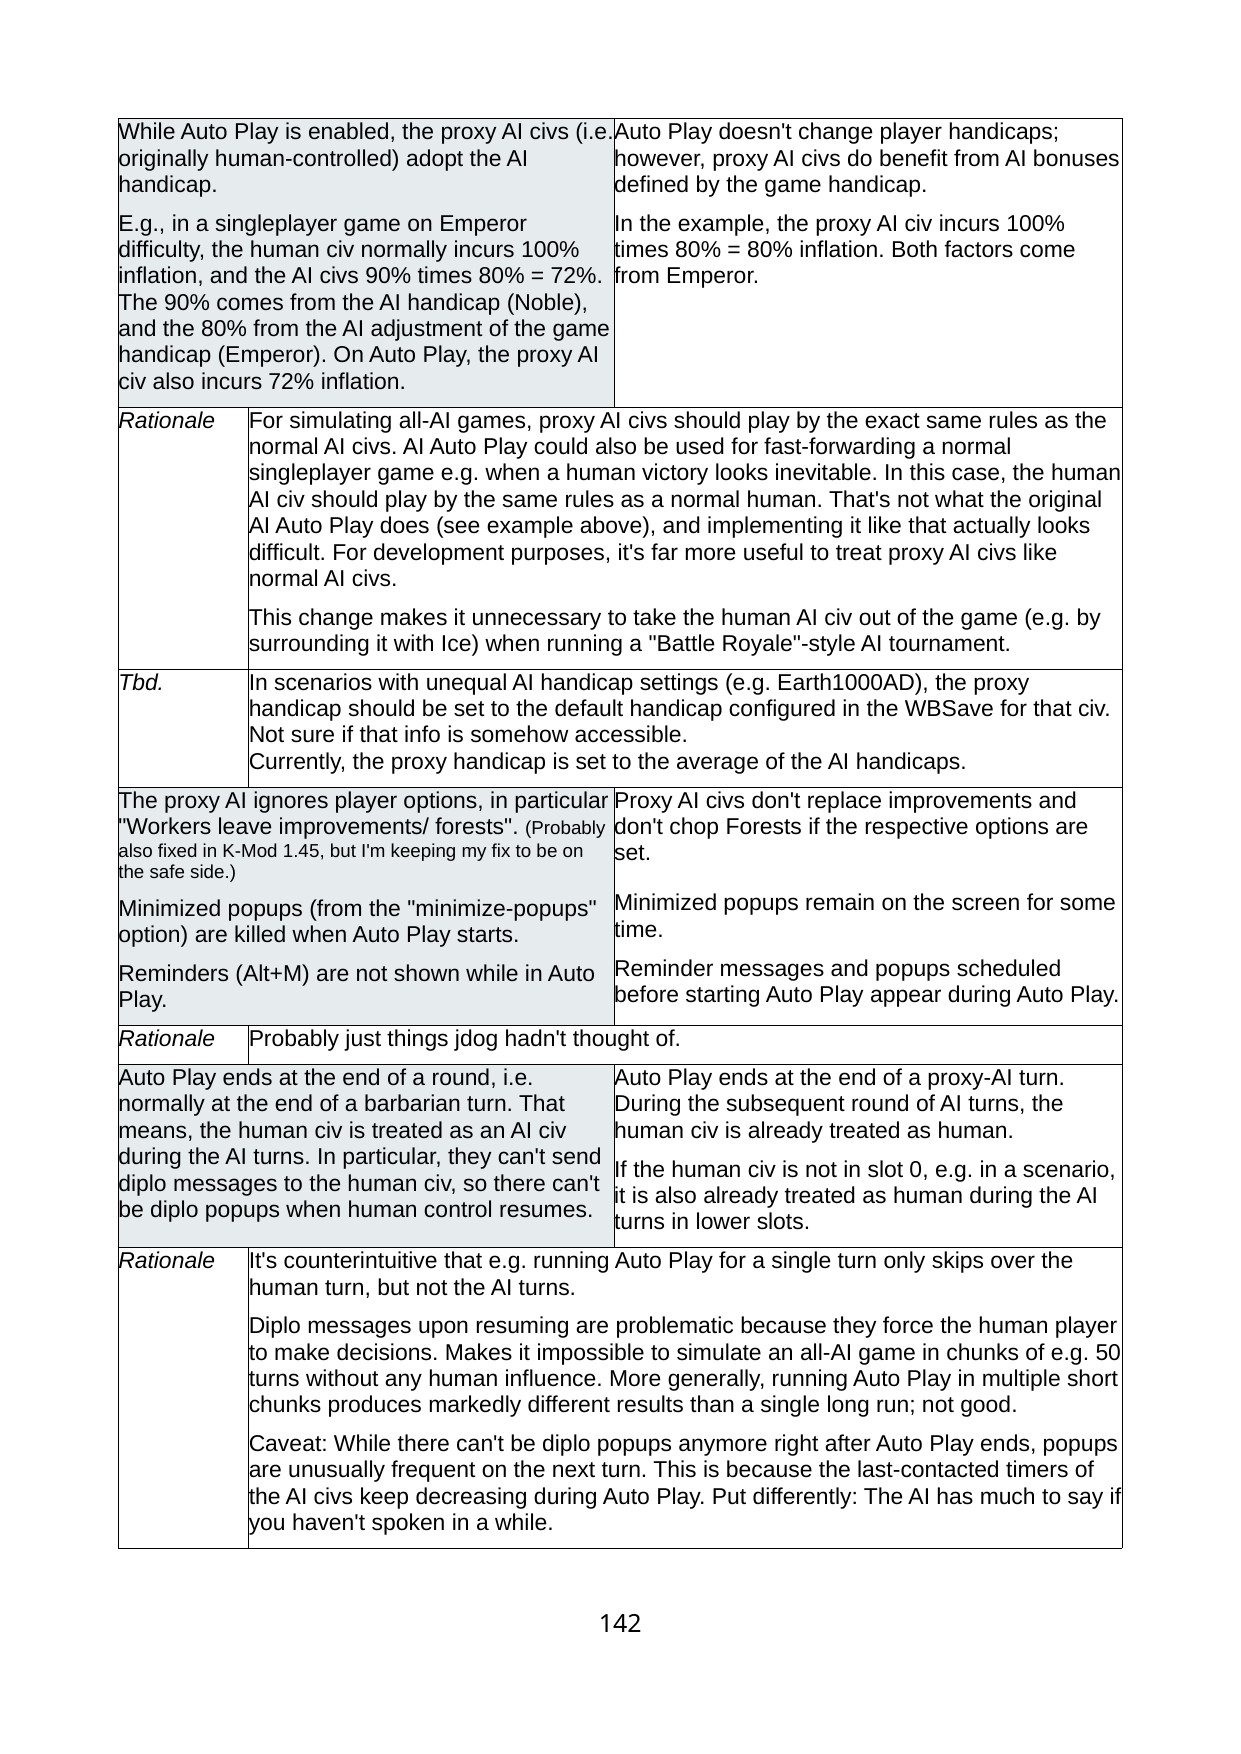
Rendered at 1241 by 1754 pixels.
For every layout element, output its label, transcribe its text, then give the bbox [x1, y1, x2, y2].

table_cell Rationale [119, 1248, 248, 1548]
table_cell Auto Play ends at the end of a proxy-AI turn. During the subsequent round of AI turns, the human civ is already treated as human. If the human civ is not in slot 0, e.g. in a scenario, it is also already treated as human during the AI turns in lower slots. [615, 1065, 1122, 1247]
table_cell Rationale [119, 1026, 248, 1064]
table_cell Auto Play ends at the end of a round, i.e. normally at the end of a barbarian turn. That means, the human civ is treated as an AI civ during the AI turns. In particular, they can't send diplo messages to the human civ, so there can't be diplo popups when human control resumes. [119, 1065, 614, 1247]
table_cell While Auto Play is enabled, the proxy AI civs (i.e. originally human-controlled) adopt the AI handicap. E.g., in a singleplayer game on Emperor difficulty, the human civ normally incurs 100% inflation, and the AI civs 90% times 80% = 72%. The 90% comes from the AI handicap (Noble), and the 80% from the AI adjustment of the game handicap (Emperor). On Auto Play, the proxy AI civ also incurs 72% inflation. [119, 119, 614, 407]
table_cell Rationale [119, 408, 248, 669]
table_cell Probably just things jdog hadn't thought of. [249, 1026, 1122, 1064]
table_cell Proxy AI civs don't replace improvements and don't chop Forests if the respective options are set. Minimized popups remain on the screen for some time. Reminder messages and popups scheduled before starting Auto Play appear during Auto Play. [615, 788, 1122, 1025]
table_cell For simulating all-AI games, proxy AI civs should play by the exact same rules as the normal AI civs. AI Auto Play could also be used for fast-forwarding a normal singleplayer game e.g. when a human victory looks inevitable. In this case, the human AI civ should play by the same rules as a normal human. That's not what the original AI Auto Play does (see example above), and implementing it like that actually looks difficult. For development purposes, it's far more useful to treat proxy AI civs like normal AI civs. This change makes it unnecessary to take the human AI civ out of the game (e.g. by surrounding it with Ice) when running a "Battle Royale"-style AI tournament. [249, 408, 1122, 669]
table_cell In scenarios with unequal AI handicap settings (e.g. Earth1000AD), the proxy handicap should be set to the default handicap configured in the WBSave for that civ. Not sure if that info is somehow accessible. Currently, the proxy handicap is set to the average of the AI handicaps. [249, 670, 1122, 787]
table_cell Auto Play doesn't change player handicaps; however, proxy AI civs do benefit from AI bonuses defined by the game handicap. In the example, the proxy AI civ incurs 100% times 80% = 80% inflation. Both factors come from Emperor. [615, 119, 1122, 407]
table_cell The proxy AI ignores player options, in particular "Workers leave improvements/ forests". (Probably also fixed in K-Mod 1.45, but I'm keeping my fix to be on the safe side.) Minimized popups (from the "minimize-popups" option) are killed when Auto Play starts. Reminders (Alt+M) are not shown while in Auto Play. [119, 788, 614, 1025]
table_cell Tbd. [119, 670, 248, 787]
table_cell It's counterintuitive that e.g. running Auto Play for a single turn only skips over the human turn, but not the AI turns. Diplo messages upon resuming are problematic because they force the human player to make decisions. Makes it impossible to simulate an all-AI game in chunks of e.g. 50 turns without any human influence. More generally, running Auto Play in multiple short chunks produces markedly different results than a single long run; not good. Caveat: While there can't be diplo popups anymore right after Auto Play ends, popups are unusually frequent on the next turn. This is because the last-contacted timers of the AI civs keep decreasing during Auto Play. Put differently: The AI has much to say if you haven't spoken in a while. [249, 1248, 1122, 1548]
